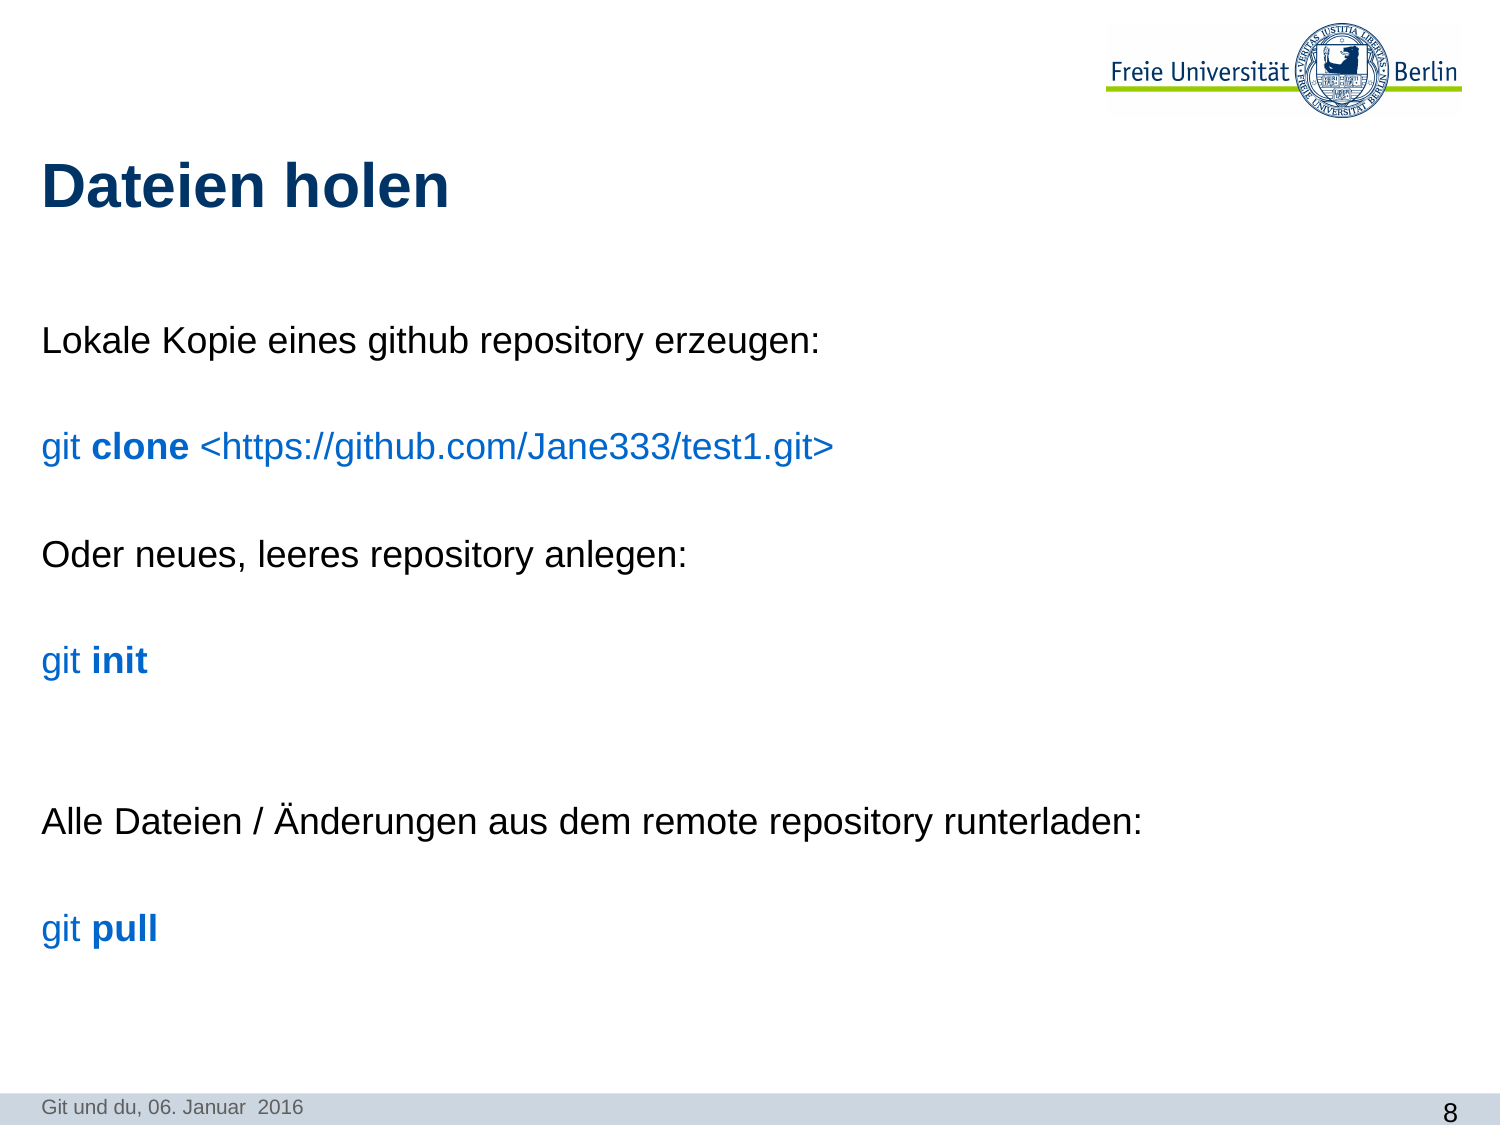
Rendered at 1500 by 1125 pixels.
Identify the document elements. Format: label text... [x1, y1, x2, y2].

picture [1106, 23, 1462, 118]
list Lokale Kopie eines github repository erzeugen: git clone <https://github.com/Jane333/test1.git> Oder neues, leeres repository anlegen: git init Alle Dateien / Änderungen aus dem remote repository runterladen: git pull [41, 265, 1460, 1064]
title Dateien holen [41, 150, 1460, 221]
